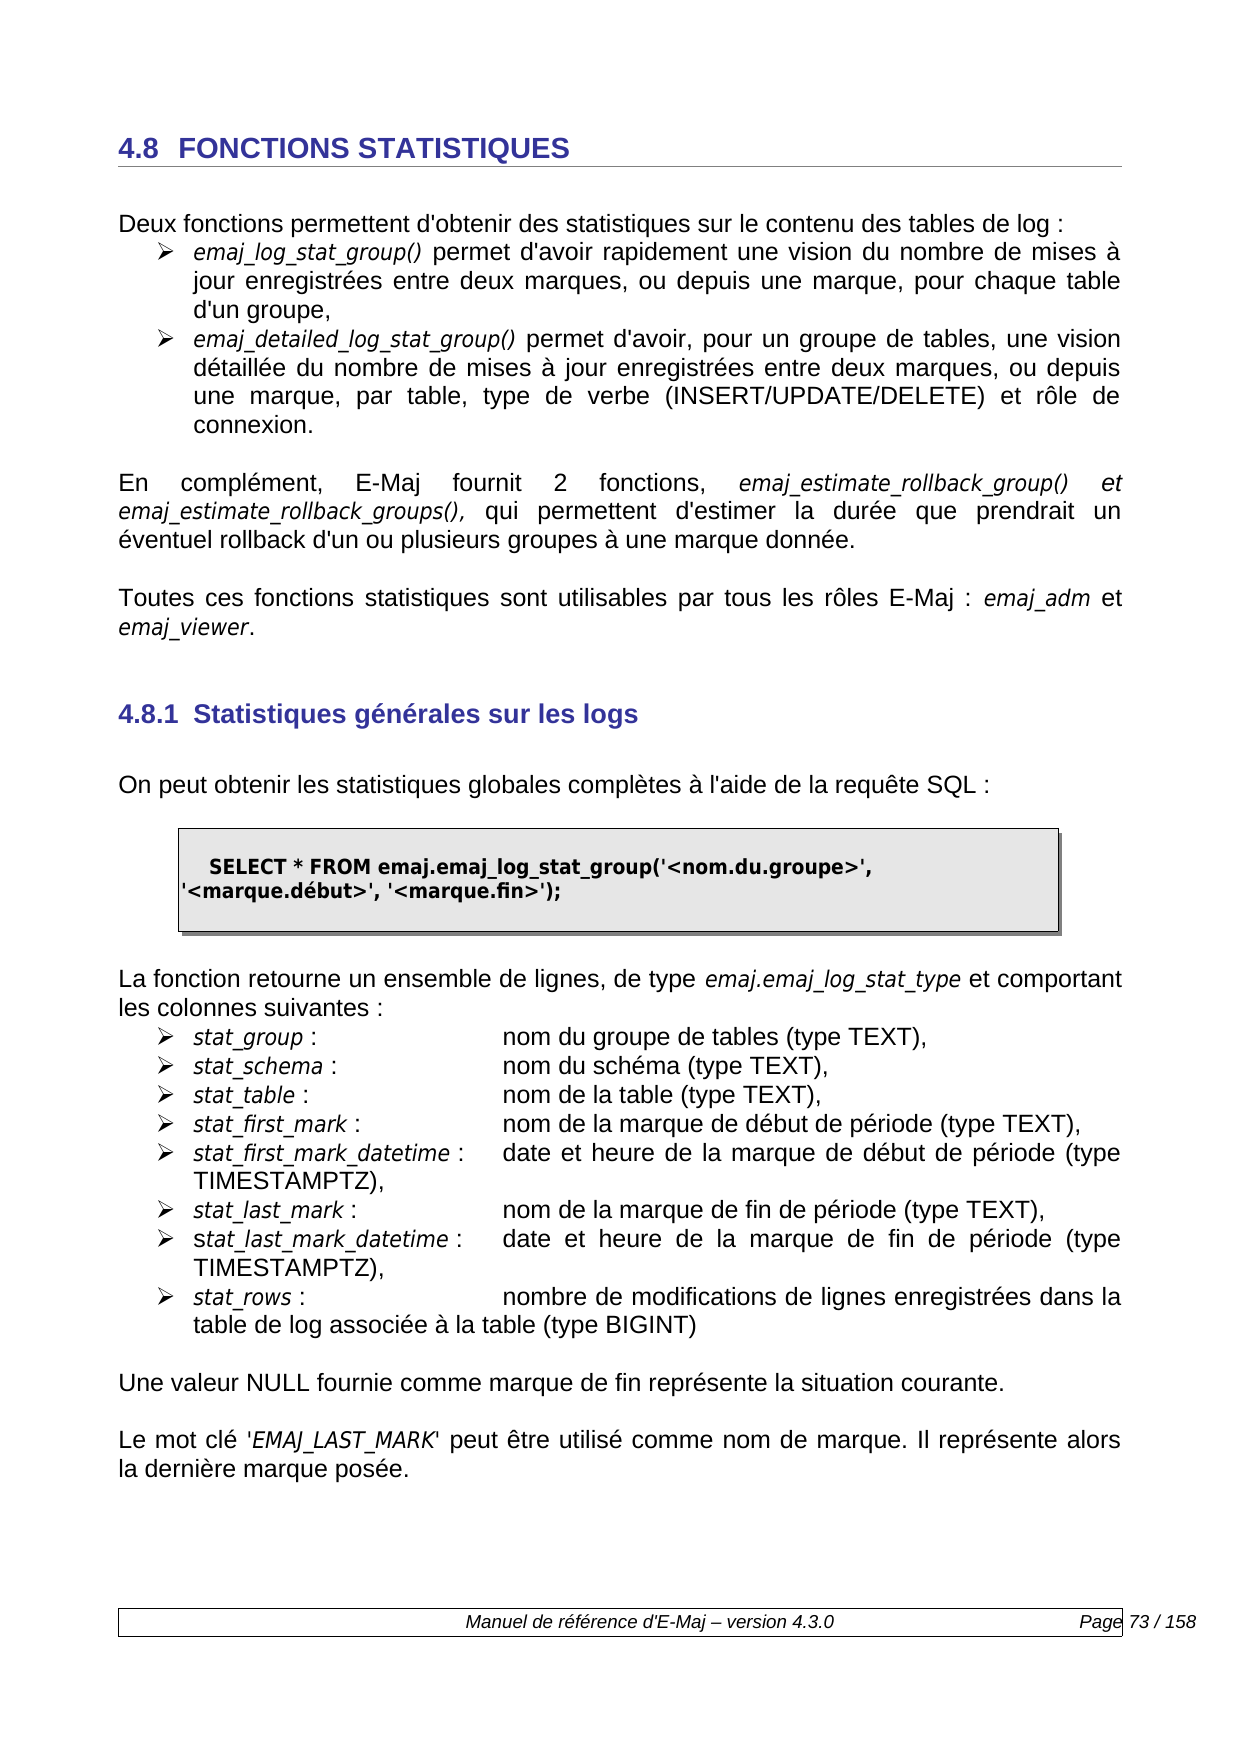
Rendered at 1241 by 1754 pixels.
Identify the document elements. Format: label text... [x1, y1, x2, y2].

text La fonction retourne un ensemble de lignes, de type emaj.emaj_log_stat_type et comportant les colonnes suivantes : [118, 964, 1122, 1022]
subtitle Fonctions statistiques [118, 131, 1122, 166]
text Une valeur NULL fournie comme marque de fin représente la situation courante. [118, 1339, 1122, 1397]
list emaj_detailed_log_stat_group() permet d'avoir, pour un groupe de tables, une vision détaillée du nombre de mises à jour enregistrées entre deux marques, ou depuis une marque, par table, type de verbe (INSERT/UPDATE/DELETE) et rôle de connexion. [156, 324, 1122, 439]
list stat_last_mark_datetime : date et heure de la marque de fin de période (type TIMESTAMPTZ), [156, 1224, 1122, 1282]
text SELECT * FROM emaj.emaj_log_stat_group('<nom.du.groupe>', '<marque.début>', '<marque.fin>'); [179, 852, 1058, 901]
list stat_last_mark : nom de la marque de fin de période (type TEXT), [156, 1195, 1122, 1224]
text On peut obtenir les statistiques globales complètes à l'aide de la requête SQL : [118, 770, 1122, 799]
list emaj_log_stat_group() permet d'avoir rapidement une vision du nombre de mises à jour enregistrées entre deux marques, ou depuis une marque, pour chaque table d'un groupe, [156, 237, 1122, 324]
text Toutes ces fonctions statistiques sont utilisables par tous les rôles E-Maj : emaj_adm et emaj_viewer. [118, 583, 1122, 640]
subtitle Statistiques générales sur les logs [118, 698, 1122, 729]
text Le mot clé 'EMAJ_LAST_MARK' peut être utilisé comme nom de marque. Il représente alors la dernière marque posée. [118, 1425, 1122, 1483]
list stat_schema : nom du schéma (type TEXT), [156, 1051, 1122, 1080]
list stat_first_mark : nom de la marque de début de période (type TEXT), [156, 1109, 1122, 1137]
list stat_group : nom du groupe de tables (type TEXT), [156, 1022, 1122, 1051]
list stat_first_mark_datetime : date et heure de la marque de début de période (type TIMESTAMPTZ), [156, 1137, 1122, 1195]
text Deux fonctions permettent d'obtenir des statistiques sur le contenu des tables de log : [118, 208, 1122, 237]
list stat_rows : nombre de modifications de lignes enregistrées dans la table de log associée à la table (type BIGINT) [156, 1282, 1122, 1339]
list stat_table : nom de la table (type TEXT), [156, 1080, 1122, 1109]
text En complément, E-Maj fournit 2 fonctions, emaj_estimate_rollback_group() et emaj_estimate_rollback_groups(), qui permettent d'estimer la durée que prendrait un éventuel rollback d'un ou plusieurs groupes à une marque donnée. [118, 467, 1122, 554]
